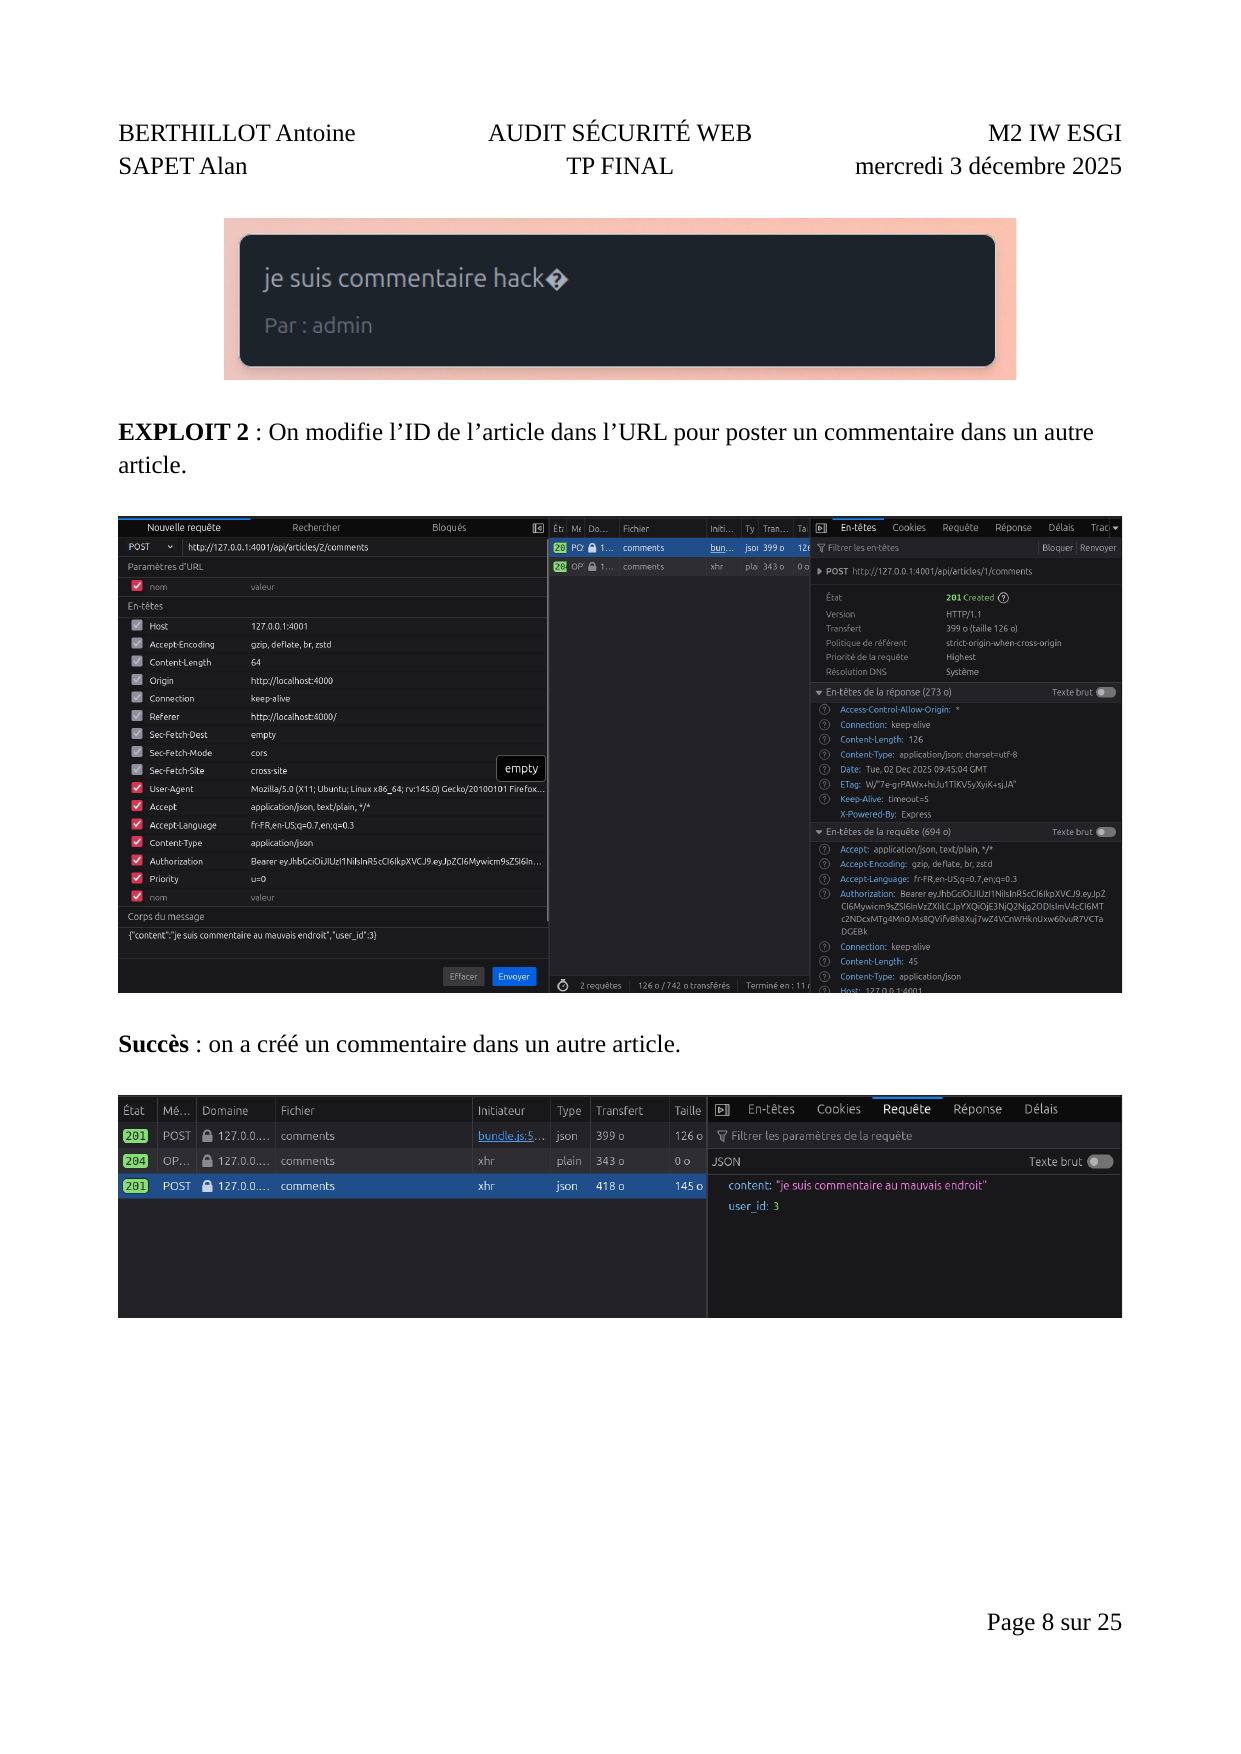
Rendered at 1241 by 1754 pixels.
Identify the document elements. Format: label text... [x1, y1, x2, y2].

text EXPLOIT 2 : On modifie l’ID de l’article dans l’URL pour poster un commentaire dans un autre article. [118, 417, 1122, 479]
picture [118, 1095, 1123, 1318]
text Succès : on a créé un commentaire dans un autre article. [118, 1029, 1122, 1058]
picture [118, 516, 1123, 993]
picture [223, 218, 1017, 380]
